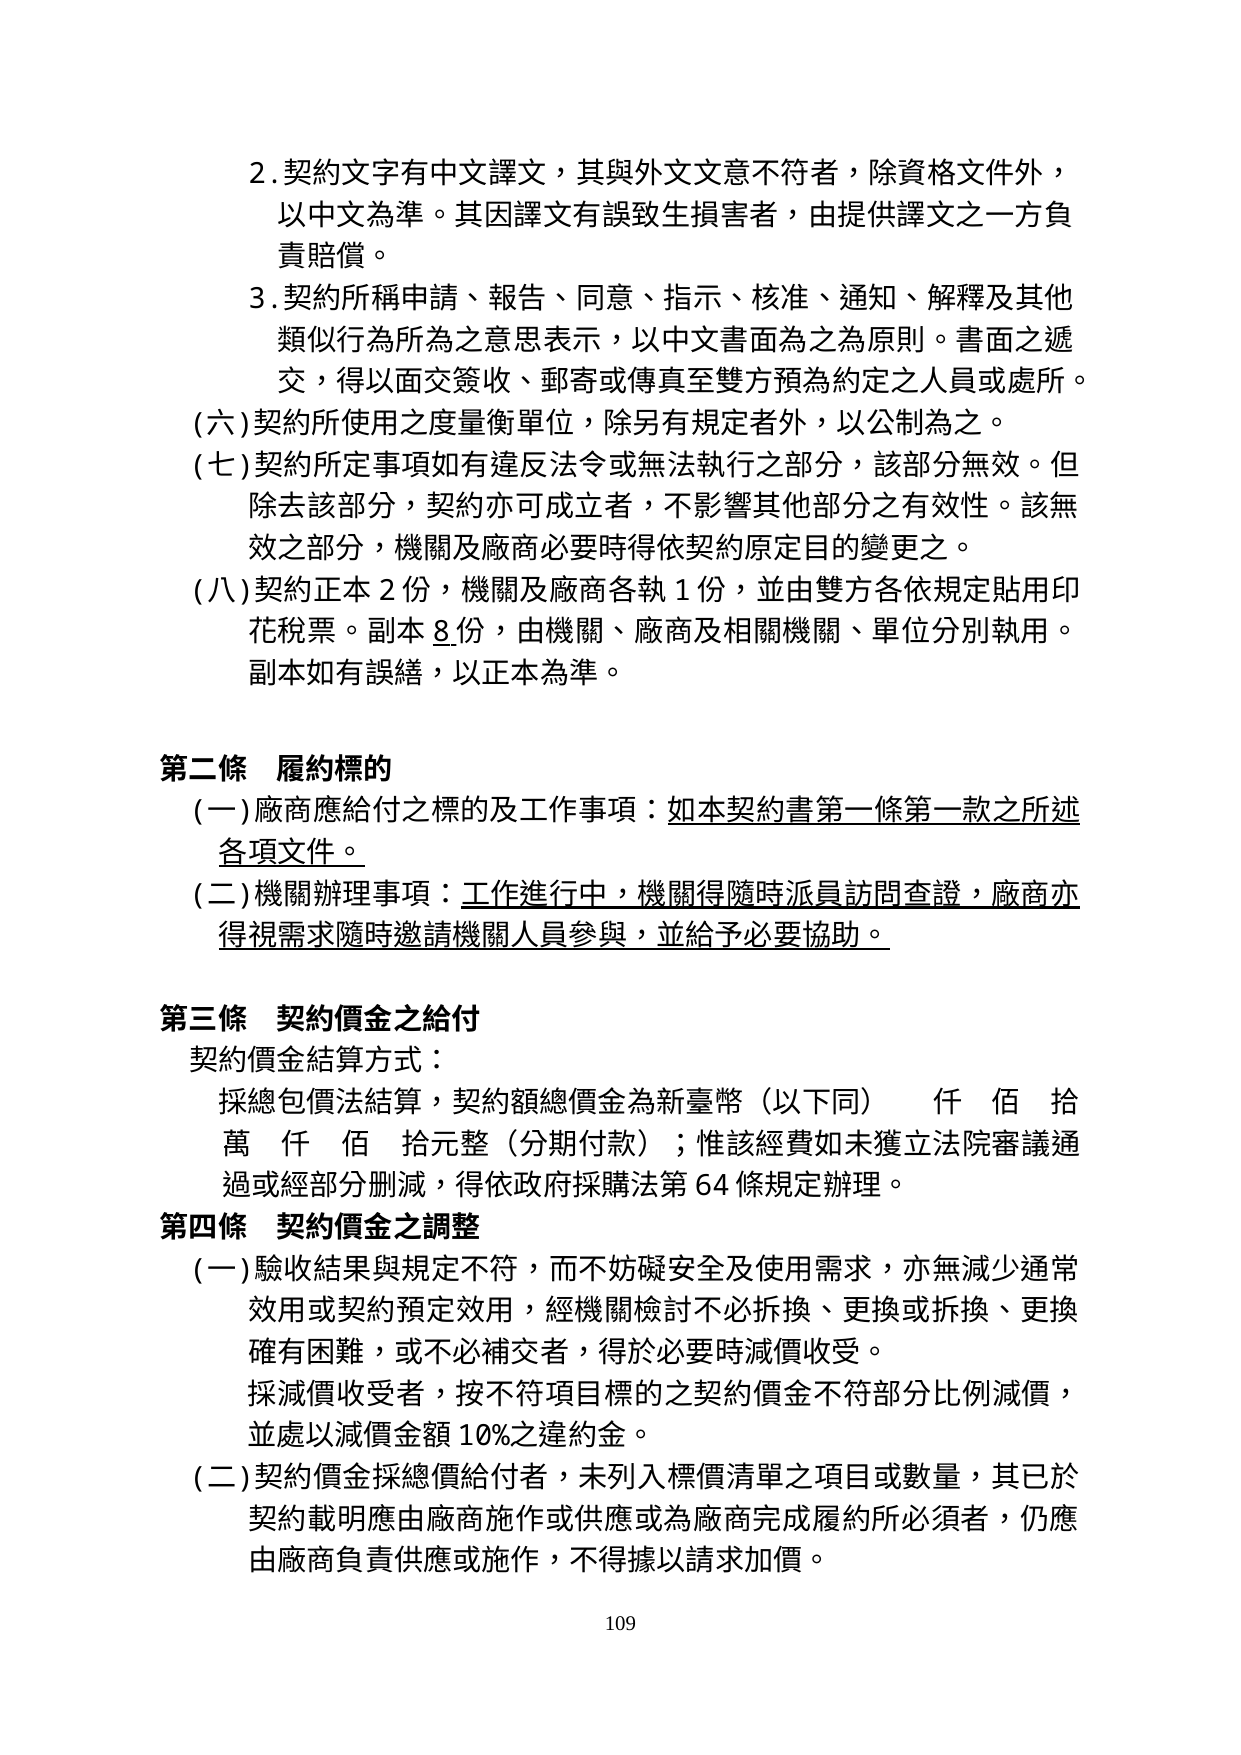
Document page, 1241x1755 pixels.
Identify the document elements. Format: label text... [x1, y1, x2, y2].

text 3.契約所稱申請、報告、同意、指示、核准、通知、解釋及其他類似行為所為之意思表示，以中文書面為之為原則。書面之遞交，得以面交簽收、郵寄或傳真至雙方預為約定之人員或處所。 [248, 275, 1075, 400]
text 2.契約文字有中文譯文，其與外文文意不符者，除資格文件外，以中文為準。其因譯文有誤致生損害者，由提供譯文之一方負責賠償。 [248, 150, 1075, 275]
text (七)契約所定事項如有違反法令或無法執行之部分，該部分無效。但除去該部分，契約亦可成立者，不影響其他部分之有效性。該無效之部分，機關及廠商必要時得依契約原定目的變更之。 [189, 442, 1081, 567]
text 採減價收受者，按不符項目標的之契約價金不符部分比例減價，並處以減價金額10%之違約金。 [247, 1371, 1081, 1454]
text 採總包價法結算，契約額總價金為新臺幣（以下同） 仟 佰 拾 萬 仟 佰 拾元整（分期付款）；惟該經費如未獲立法院審議通過或經部分删減，得依政府採購法第64條規定辦理。 [218, 1079, 1081, 1204]
text 契約價金結算方式： [189, 1037, 1081, 1079]
text 第二條 履約標的 [159, 746, 1081, 787]
text 第三條 契約價金之給付 [159, 996, 1081, 1037]
text (六)契約所使用之度量衡單位，除另有規定者外，以公制為之。 [189, 400, 1081, 442]
text (二)機關辦理事項：工作進行中，機關得隨時派員訪問查證，廠商亦得視需求隨時邀請機關人員參與，並給予必要協助。 [189, 871, 1081, 954]
text (二)契約價金採總價給付者，未列入標價清單之項目或數量，其已於契約載明應由廠商施作或供應或為廠商完成履約所必須者，仍應由廠商負責供應或施作，不得據以請求加價。 [189, 1454, 1081, 1579]
text (一)驗收結果與規定不符，而不妨礙安全及使用需求，亦無減少通常效用或契約預定效用，經機關檢討不必拆換、更換或拆換、更換確有困難，或不必補交者，得於必要時減價收受。 [189, 1246, 1081, 1371]
text 第四條 契約價金之調整 [159, 1204, 1081, 1246]
text (八)契約正本2份，機關及廠商各執1份，並由雙方各依規定貼用印花稅票。副本8份，由機關、廠商及相關機關、單位分別執用。副本如有誤繕，以正本為準。 [189, 567, 1081, 692]
text (一)廠商應給付之標的及工作事項：如本契約書第一條第一款之所述各項文件。 [189, 787, 1081, 871]
